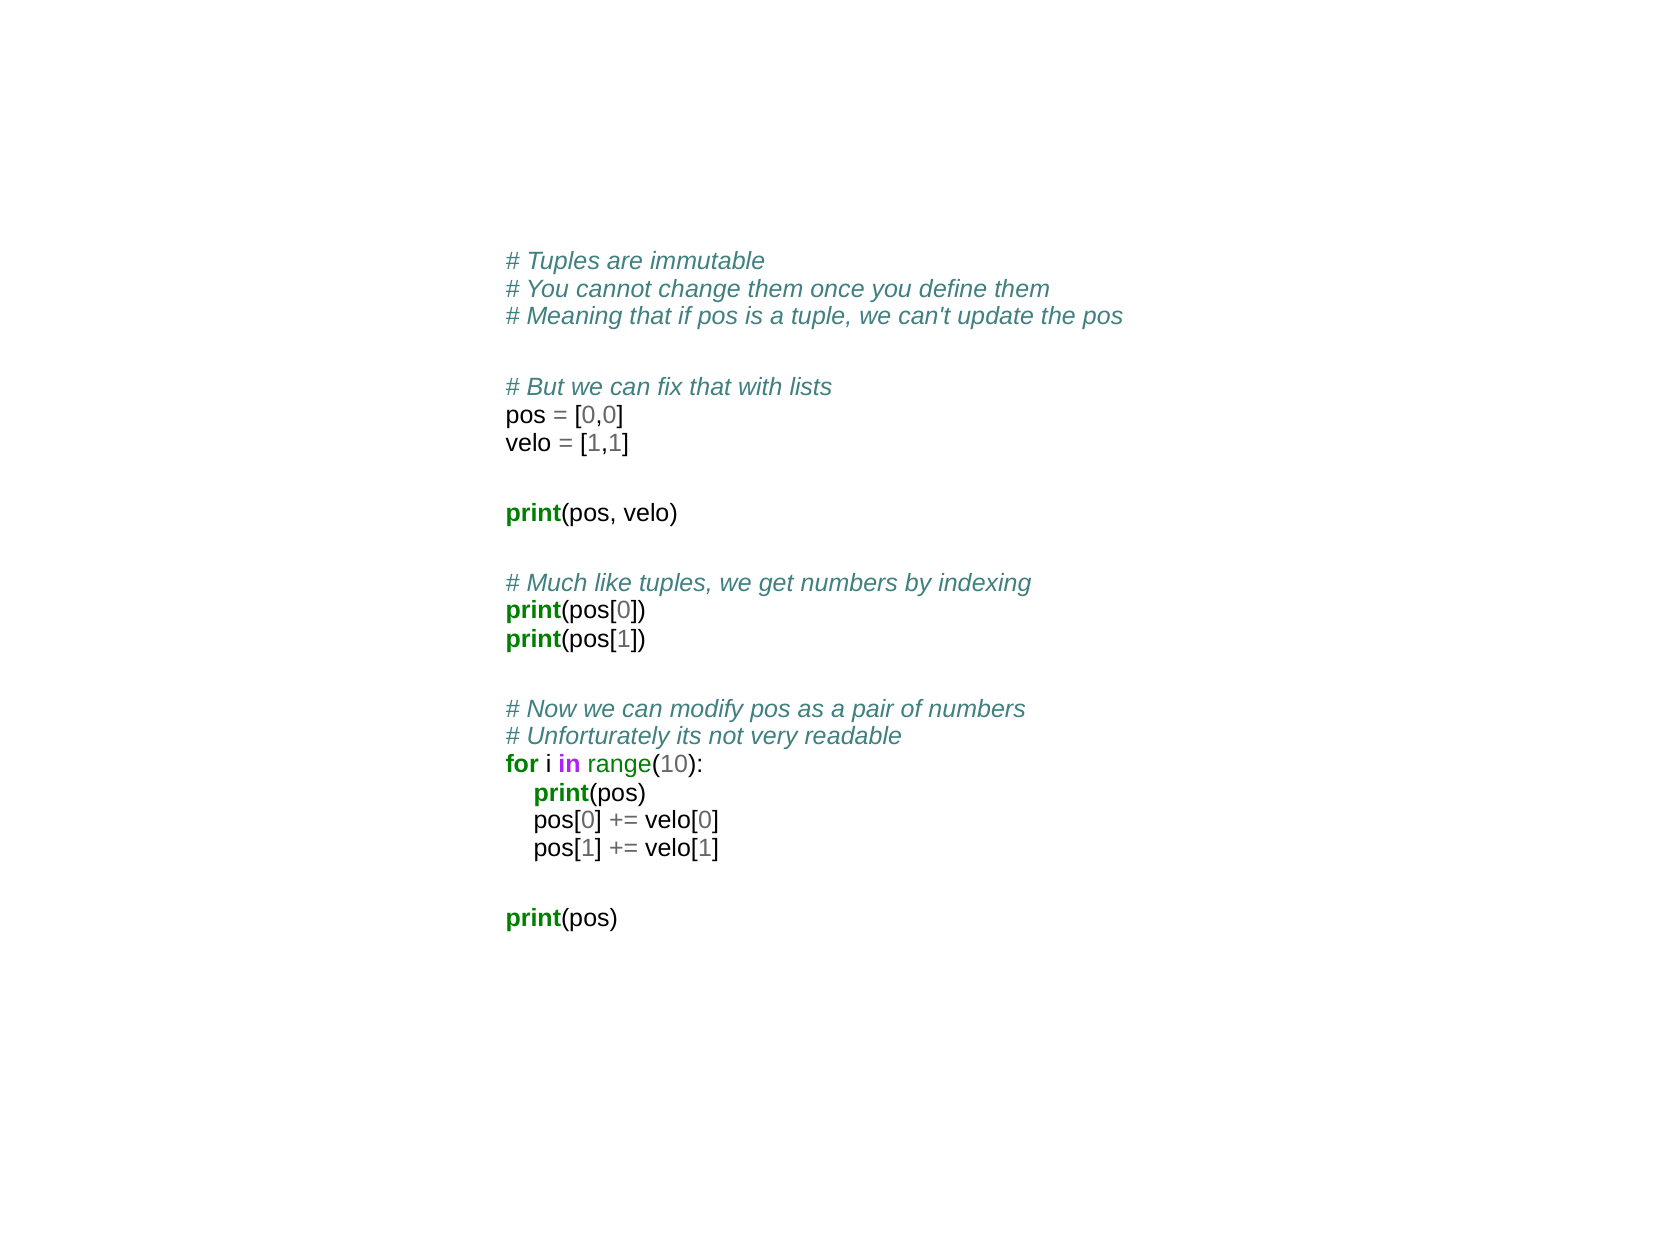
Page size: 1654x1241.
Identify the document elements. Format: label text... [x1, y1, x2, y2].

text_box # Tuples are immutable # You cannot change them once you define them # Meaning that if pos is a tuple, we can't update the pos # But we can fix that with lists pos = [0,0] velo = [1,1] print(pos, velo) # Much like tuples, we get numbers by indexing print(pos[0]) print(pos[1]) # Now we can modify pos as a pair of numbers # Unforturately its not very readable for i in range(10): print(pos) pos[0] += velo[0] pos[1] += velo[1] print(pos) [490, 238, 1163, 1002]
